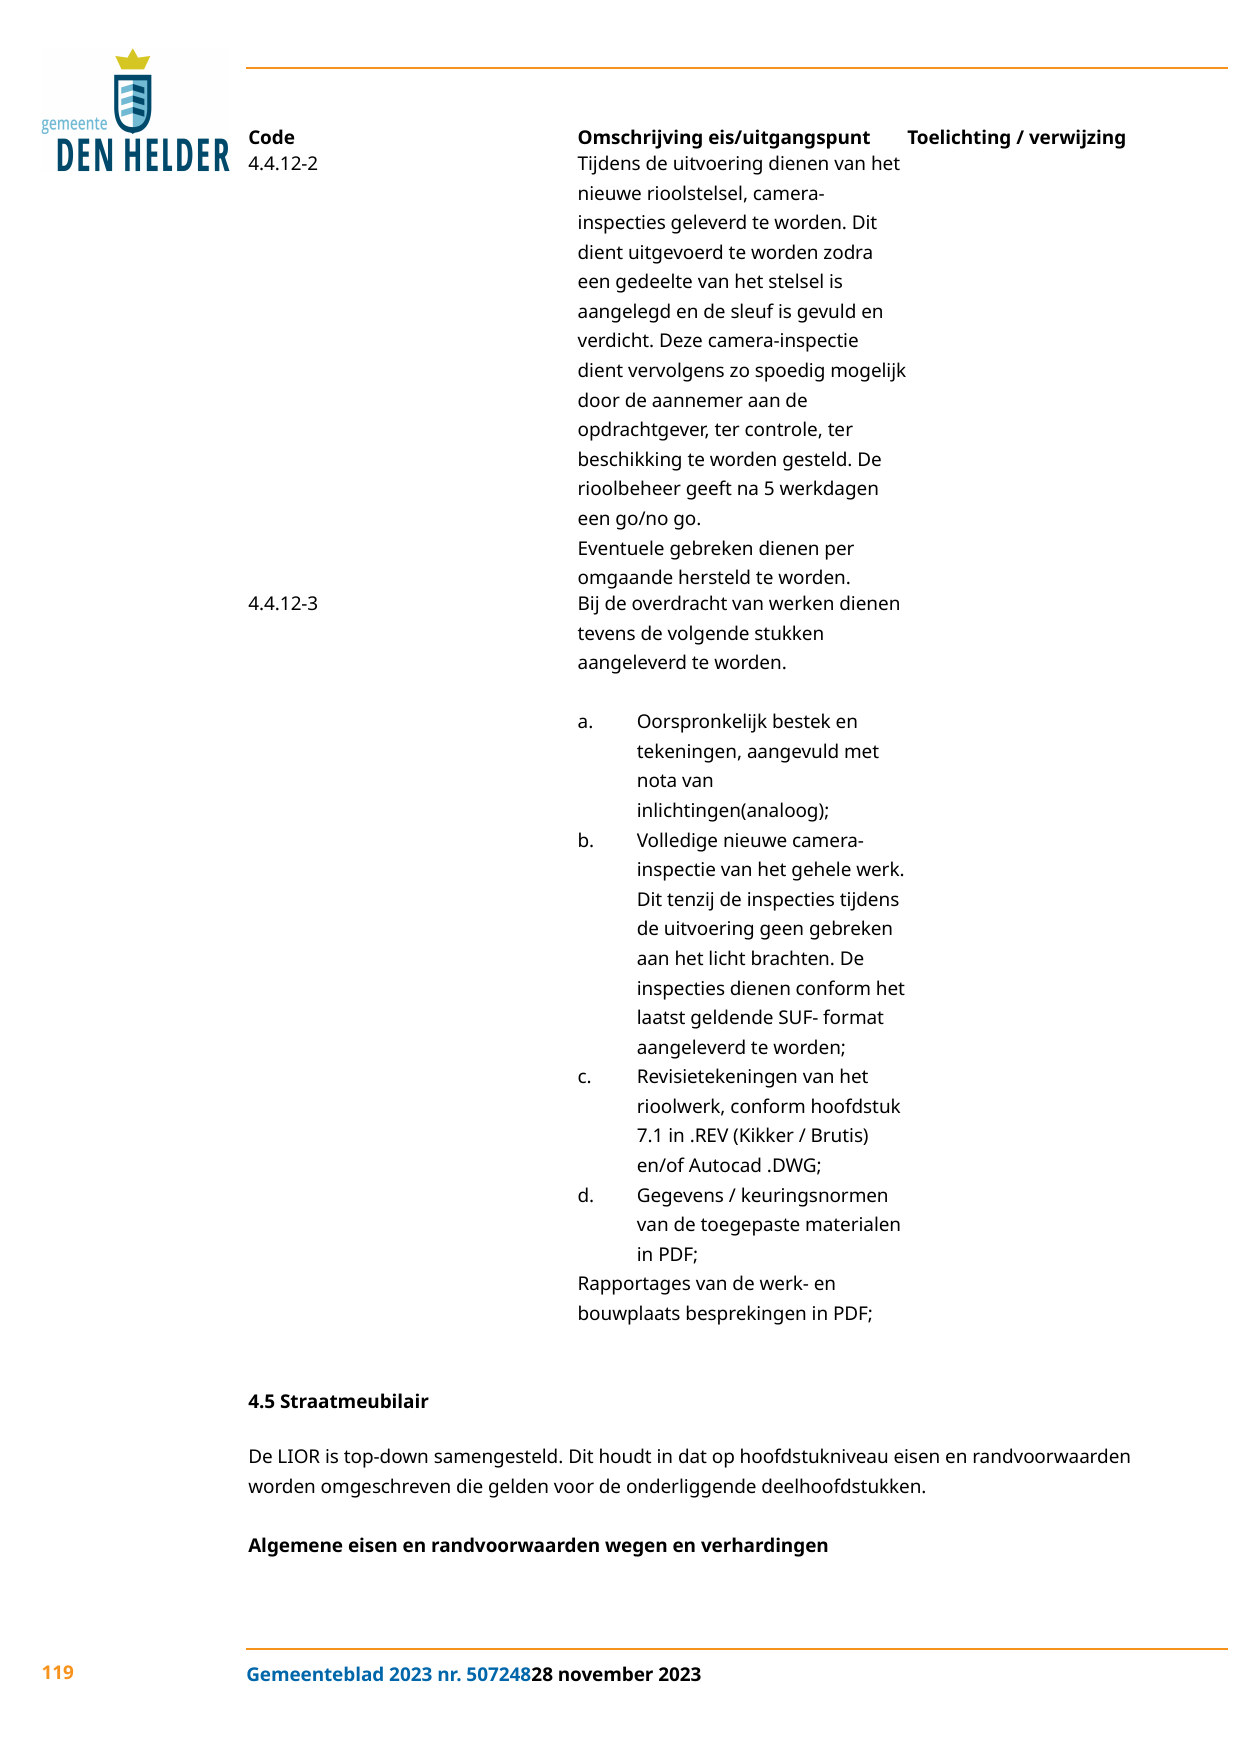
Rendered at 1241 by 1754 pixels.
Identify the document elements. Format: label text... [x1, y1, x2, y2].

text 4.5 Straatmeubilair [248, 1388, 1152, 1414]
picture [220, 160, 224, 172]
table_header Toelichting / verwijzing [907, 125, 1152, 150]
table_cell 4.4.12-3 [248, 590, 577, 1326]
table_cell [907, 590, 1152, 1326]
picture [182, 144, 187, 165]
table_cell Tijdens de uitvoering dienen van het nieuwe rioolstelsel, camera-inspecties geleverd te worden. Dit dient uitgevoerd te worden zodra een gedeelte van het stelsel is aangelegd en de sleuf is gevuld en verdicht. Deze camera-inspectie dient vervolgens zo spoedig mogelijk door de aannemer aan de opdrachtgever, ter controle, ter beschikking te worden gesteld. De rioolbeheer geeft na 5 werkdagen een go/no go. Eventuele gebreken dienen per omgaande hersteld te worden. [578, 150, 907, 590]
table_header Omschrijving eis/uitgangspunt [578, 125, 907, 150]
text Algemene eisen en randvoorwaarden wegen en verhardingen [248, 1532, 1152, 1558]
picture [63, 144, 68, 165]
picture [130, 157, 135, 172]
picture [41, 47, 231, 172]
table_cell Bij de overdracht van werken dienen tevens de volgende stukken aangeleverd te worden. Oorspronkelijk bestek en tekeningen, aangevuld met nota van inlichtingen(analoog); Volledige nieuwe camera-inspectie van het gehele werk. Dit tenzij de inspecties tijdens de uitvoering geen gebreken aan het licht brachten. De inspecties dienen conform het laatst geldende SUF- format aangeleverd te worden; Revisietekeningen van het rioolwerk, conform hoofdstuk 7.1 in .REV (Kikker / Brutis) en/of Autocad .DWG; Gegevens / keuringsnormen van de toegepaste materialen in PDF; Rapportages van de werk- en bouwplaats besprekingen in PDF; [578, 590, 907, 1326]
table_header Code [248, 125, 577, 150]
table_cell 4.4.12-2 [248, 150, 577, 590]
text De LIOR is top-down samengesteld. Dit houdt in dat op hoofdstukniveau eisen en randvoorwaarden worden omgeschreven die gelden voor de onderliggende deelhoofdstukken. [248, 1443, 1152, 1499]
table_cell [907, 150, 1152, 590]
picture [100, 154, 106, 172]
